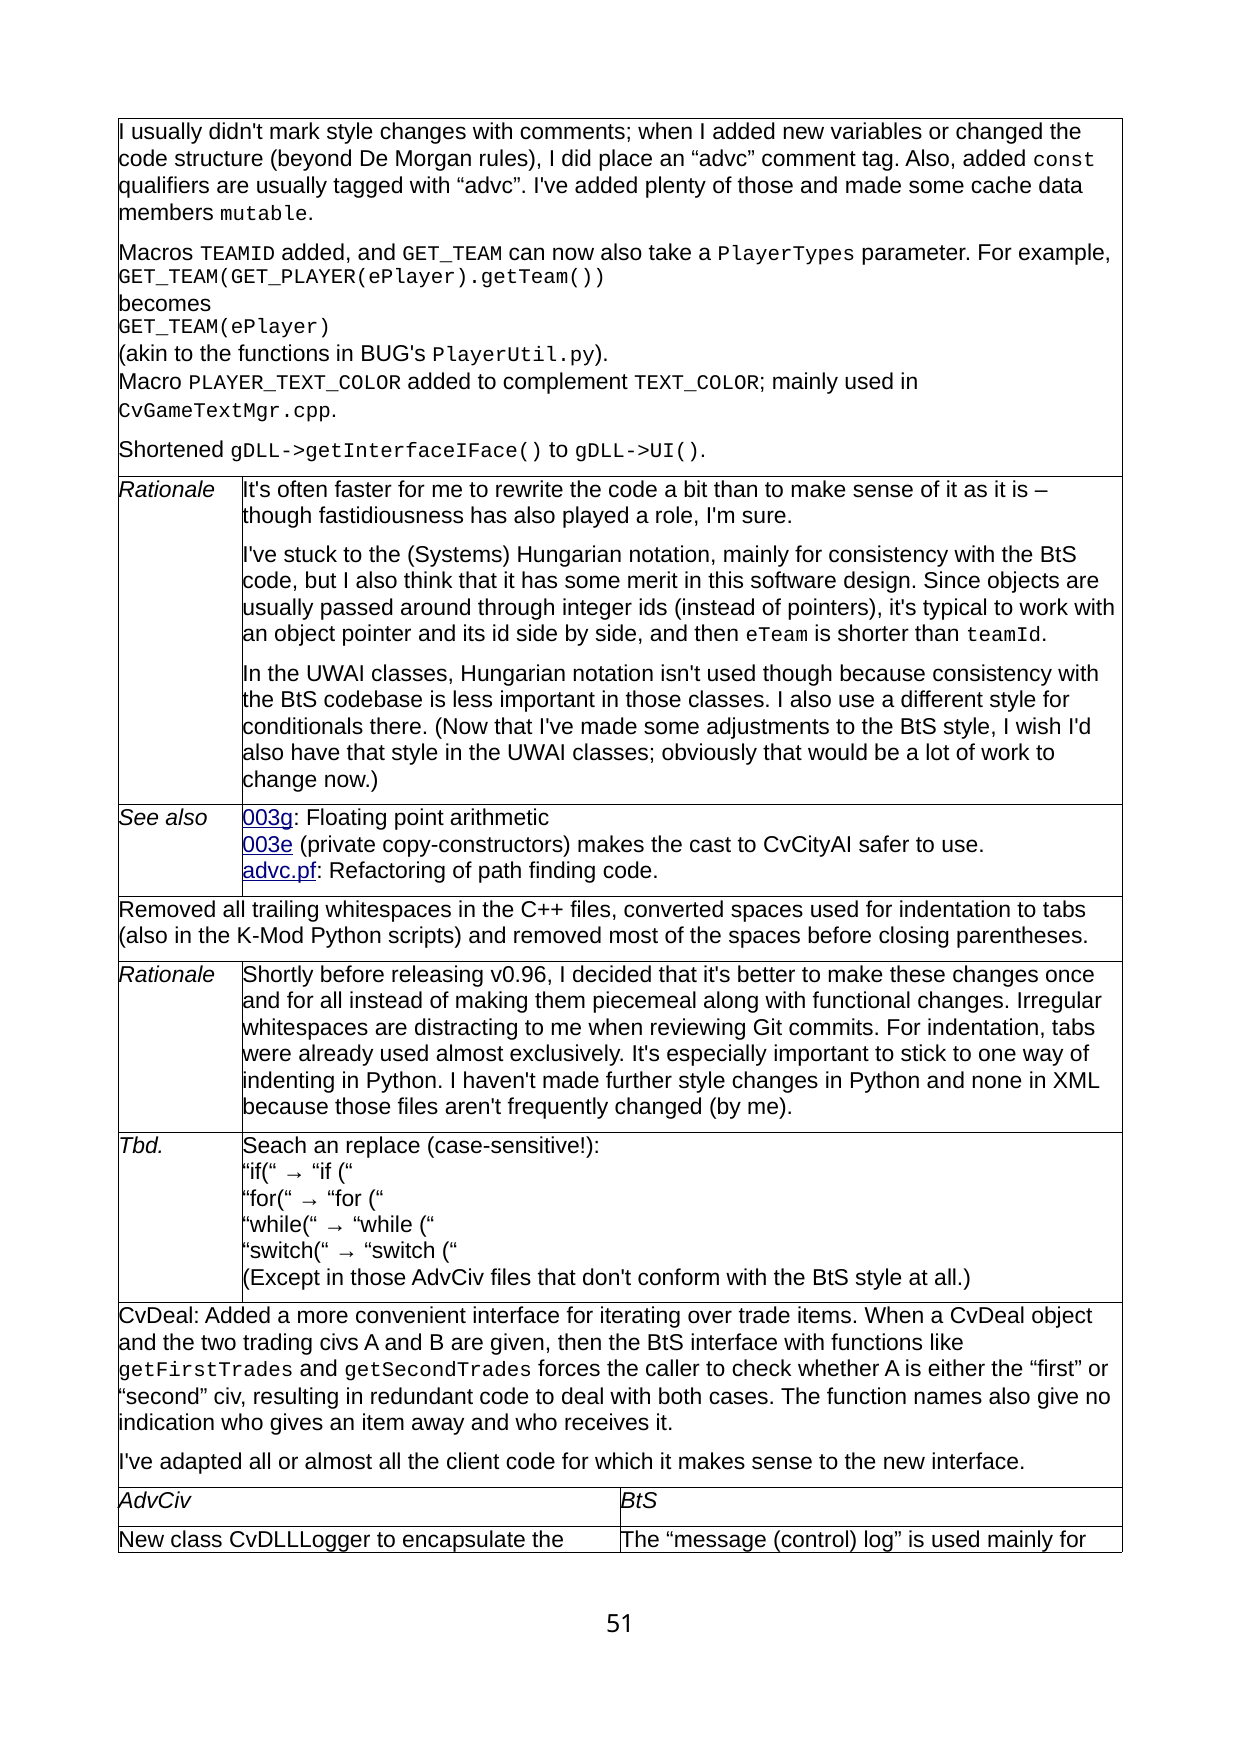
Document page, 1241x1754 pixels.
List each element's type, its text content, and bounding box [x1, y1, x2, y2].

table_cell CvDeal: Added a more convenient interface for iterating over trade items. When a CvDeal object and the two trading civs A and B are given, then the BtS interface with functions like getFirstTrades and getSecondTrades forces the caller to check whether A is either the “first” or “second” civ, resulting in redundant code to deal with both cases. The function names also give no indication who gives an item away and who receives it. I've adapted all or almost all the client code for which it makes sense to the new interface. [119, 1303, 1122, 1487]
table_cell The “message (control) log” is used mainly for [621, 1527, 1122, 1552]
table_cell 003g: Floating point arithmetic 003e (private copy-constructors) makes the cast to CvCityAI safer to use. advc.pf: Refactoring of path finding code. [243, 805, 1122, 896]
table_cell BtS [621, 1488, 1122, 1526]
table_cell Rationale [119, 477, 242, 804]
table_cell AdvCiv [119, 1488, 620, 1526]
table_cell Tbd. [119, 1133, 242, 1302]
table_cell I usually didn't mark style changes with comments; when I added new variables or changed the code structure (beyond De Morgan rules), I did place an “advc” comment tag. Also, added const qualifiers are usually tagged with “advc”. I've added plenty of those and made some cache data members mutable. Macros TEAMID added, and GET_TEAM can now also take a PlayerTypes parameter. For example, GET_TEAM(GET_PLAYER(ePlayer).getTeam()) becomes GET_TEAM(ePlayer) (akin to the functions in BUG's PlayerUtil.py). Macro PLAYER_TEXT_COLOR added to complement TEXT_COLOR; mainly used in CvGameTextMgr.cpp. Shortened gDLL->getInterfaceIFace() to gDLL->UI(). [119, 119, 1122, 476]
table_cell Shortly before releasing v0.96, I decided that it's better to make these changes once and for all instead of making them piecemeal along with functional changes. Irregular whitespaces are distracting to me when reviewing Git commits. For indentation, tabs were already used almost exclusively. It's especially important to stick to one way of indenting in Python. I haven't made further style changes in Python and none in XML because those files aren't frequently changed (by me). [243, 962, 1122, 1132]
table_cell Removed all trailing whitespaces in the C++ files, converted spaces used for indentation to tabs (also in the K-Mod Python scripts) and removed most of the spaces before closing parentheses. [119, 897, 1122, 961]
table_cell Seach an replace (case-sensitive!): “if(“ → “if (“ “for(“ → “for (“ “while(“ → “while (“ “switch(“ → “switch (“ (Except in those AdvCiv files that don't conform with the BtS style at all.) [243, 1133, 1122, 1302]
table_cell New class CvDLLLogger to encapsulate the [119, 1527, 620, 1552]
table_cell It's often faster for me to rewrite the code a bit than to make sense of it as it is – though fastidiousness has also played a role, I'm sure. I've stuck to the (Systems) Hungarian notation, mainly for consistency with the BtS code, but I also think that it has some merit in this software design. Since objects are usually passed around through integer ids (instead of pointers), it's typical to work with an object pointer and its id side by side, and then eTeam is shorter than teamId. In the UWAI classes, Hungarian notation isn't used though because consistency with the BtS codebase is less important in those classes. I also use a different style for conditionals there. (Now that I've made some adjustments to the BtS style, I wish I'd also have that style in the UWAI classes; obviously that would be a lot of work to change now.) [243, 477, 1122, 804]
table_cell See also [119, 805, 242, 896]
table_cell Rationale [119, 962, 242, 1132]
